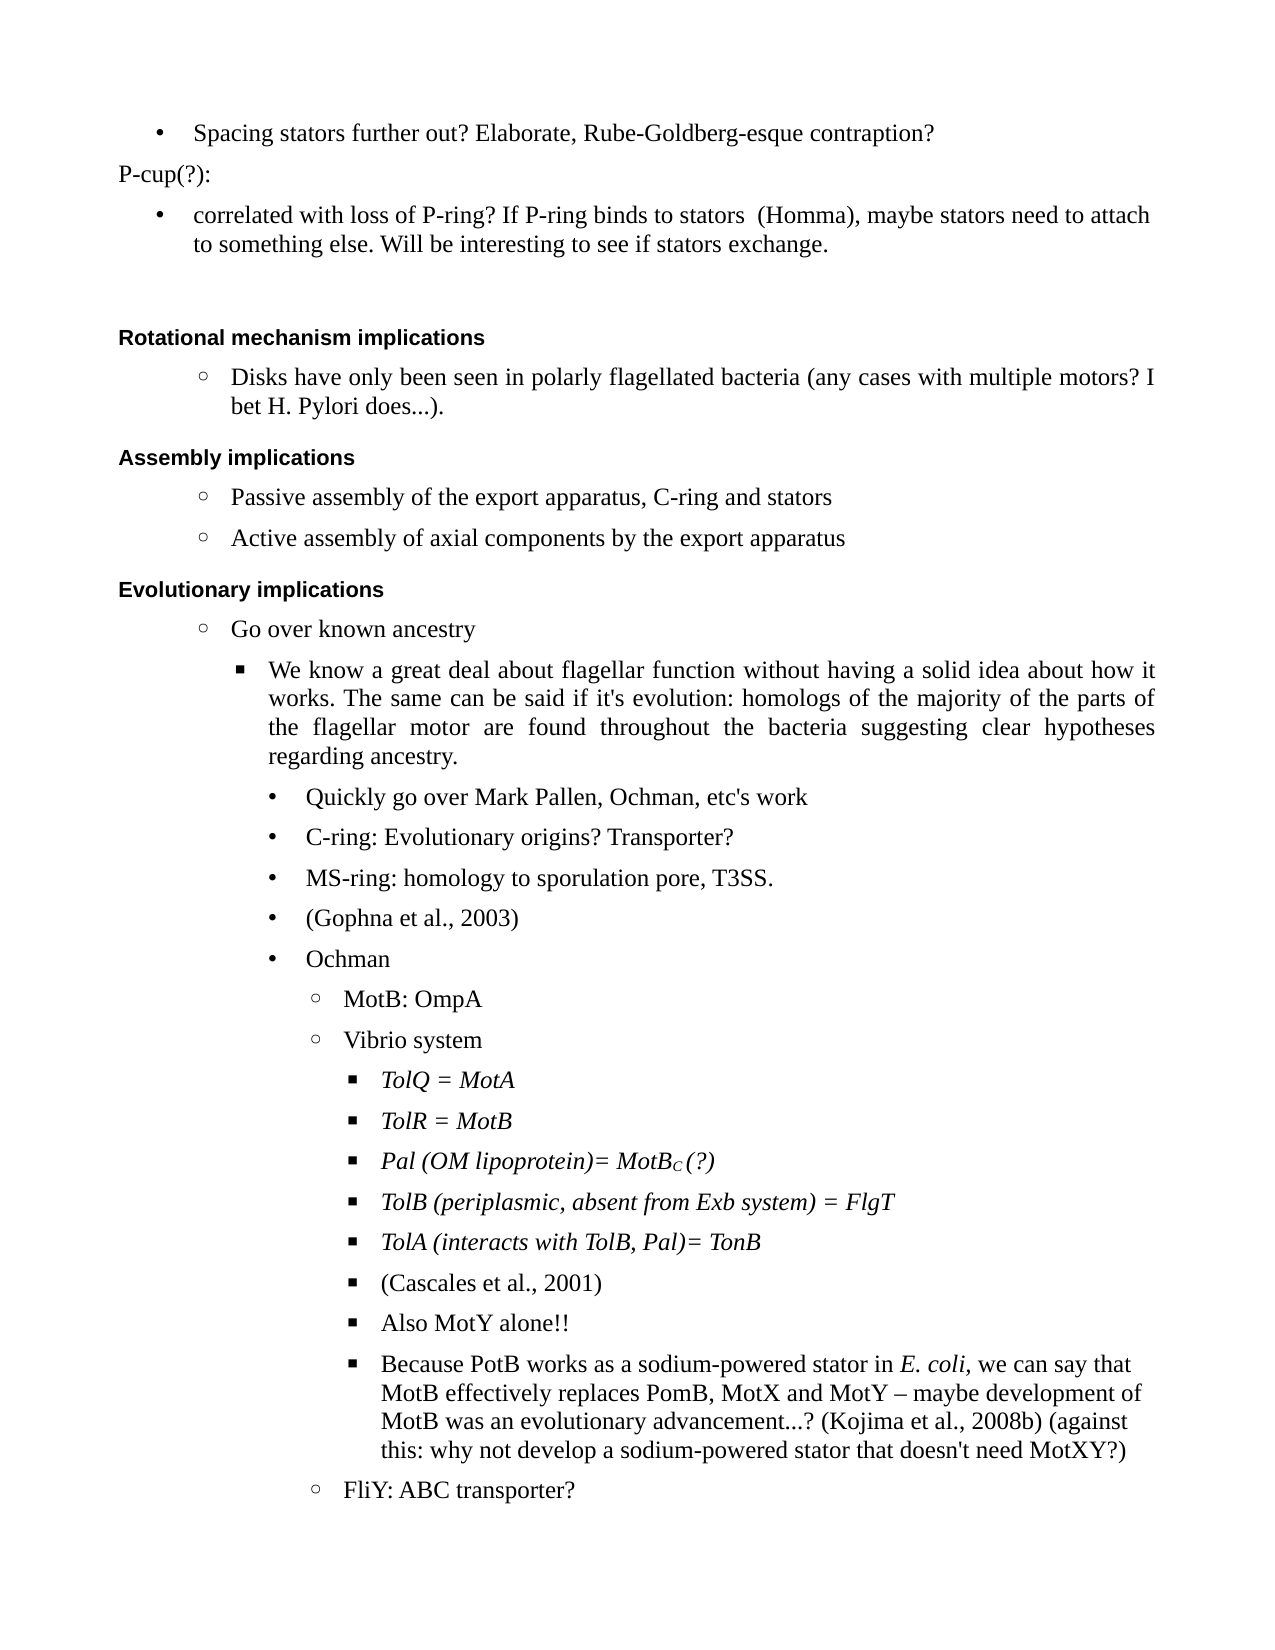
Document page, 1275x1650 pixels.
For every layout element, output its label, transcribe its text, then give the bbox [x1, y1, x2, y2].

list (Gophna et al., 2003) [268, 903, 1157, 932]
list Spacing stators further out? Elaborate, Rube-Goldberg-esque contraption? [156, 118, 1157, 147]
list (Cascales et al., 2001) [343, 1268, 1157, 1297]
list Quickly go over Mark Pallen, Ochman, etc's work [268, 782, 1157, 810]
subtitle Assembly implications [118, 444, 1157, 470]
list MotB: OmpA [306, 984, 1157, 1013]
list TolA (interacts with TolB, Pal)= TonB [343, 1227, 1157, 1256]
list TolB (periplasmic, absent from Exb system) = FlgT [343, 1187, 1157, 1216]
list Ochman [268, 944, 1157, 972]
list Passive assembly of the export apparatus, C-ring and stators [193, 482, 1157, 511]
list Because PotB works as a sodium-powered stator in E. coli, we can say that MotB effectively replaces PomB, MotX and MotY – maybe development of MotB was an evolutionary advancement...? (Kojima et al., 2008b) (against this: why not develop a sodium-powered stator that doesn't need MotXY?) [343, 1349, 1157, 1464]
list Disks have only been seen in polarly flagellated bacteria (any cases with multiple motors? I bet H. Pylori does...). [193, 362, 1157, 419]
subtitle Rotational mechanism implications [118, 324, 1157, 349]
list C-ring: Evolutionary origins? Transporter? [268, 822, 1157, 851]
list FliY: ABC transporter? [306, 1476, 1157, 1504]
list TolQ = MotA [343, 1065, 1157, 1094]
list Go over known ancestry [193, 614, 1157, 643]
list Pal (OM lipoprotein)= MotBC (?) [343, 1146, 1157, 1175]
list Vibrio system [306, 1025, 1157, 1053]
list We know a great deal about flagellar function without having a solid idea about how it works. The same can be said if it's evolution: homologs of the majority of the parts of the flagellar motor are found throughout the bacteria suggesting clear hypotheses regarding ancestry. [231, 655, 1157, 770]
list TolR = MotB [343, 1106, 1157, 1134]
list correlated with loss of P-ring? If P-ring binds to stators (Homma), maybe stators need to attach to something else. Will be interesting to see if stators exchange. [156, 201, 1157, 258]
text P-cup(?): [118, 159, 1157, 188]
list Also MotY alone!! [343, 1308, 1157, 1337]
list MS-ring: homology to sporulation pore, T3SS. [268, 863, 1157, 891]
list Active assembly of axial components by the export apparatus [193, 523, 1157, 552]
subtitle Evolutionary implications [118, 577, 1157, 602]
